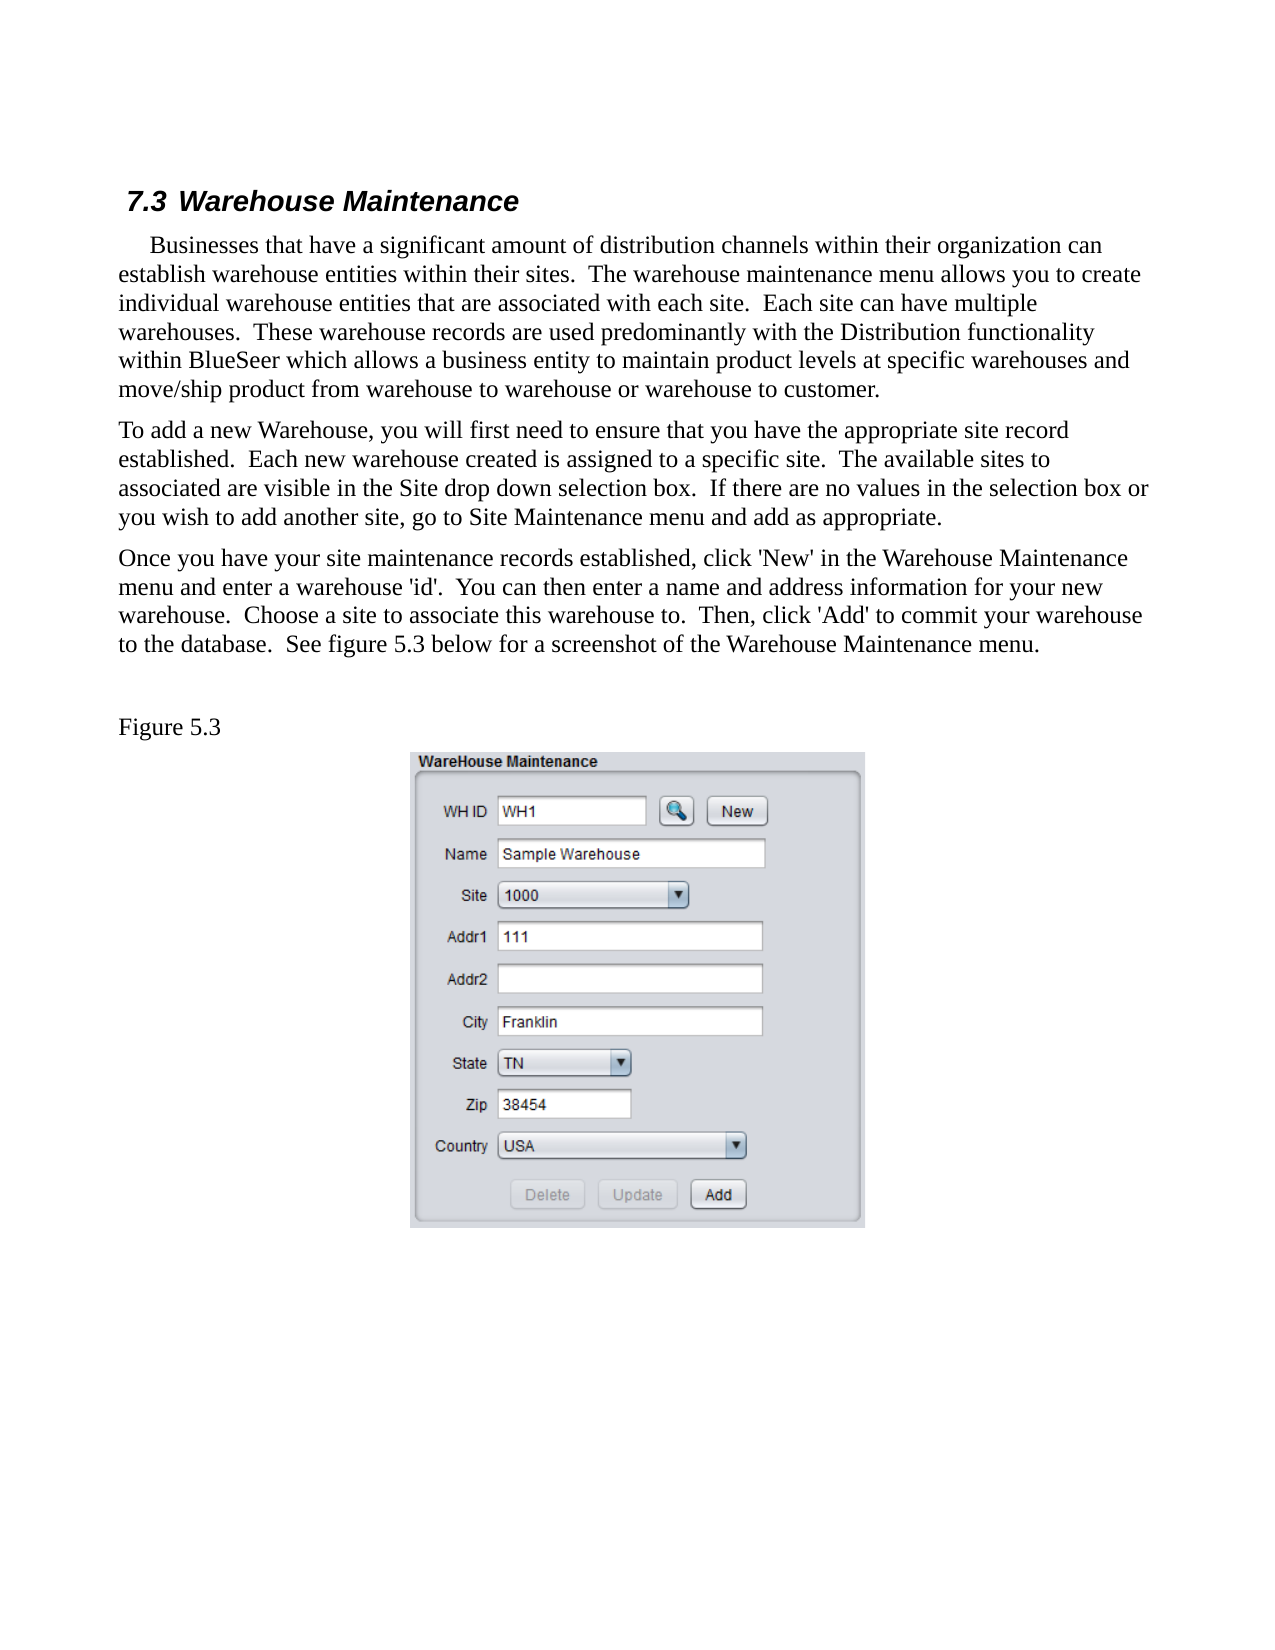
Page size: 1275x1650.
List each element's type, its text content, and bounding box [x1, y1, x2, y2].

picture [410, 752, 866, 1228]
text Once you have your site maintenance records established, click 'New' in the Warehouse Maintenance menu and enter a warehouse 'id'. You can then enter a name and address information for your new warehouse. Choose a site to associate this warehouse to. Then, click 'Add' to commit your warehouse to the database. See figure 5.3 below for a screenshot of the Warehouse Maintenance menu. [118, 543, 1157, 658]
text Figure 5.3 [118, 712, 1157, 740]
text Businesses that have a significant amount of distribution channels within their organization can establish warehouse entities within their sites. The warehouse maintenance menu allows you to create individual warehouse entities that are associated with each site. Each site can have multiple warehouses. These warehouse records are used predominantly with the Distribution functionality within BlueSeer which allows a business entity to maintain product levels at specific warehouses and move/ship product from warehouse to warehouse or warehouse to customer. [118, 230, 1157, 403]
text To add a new Warehouse, you will first need to ensure that you have the appropriate site record established. Each new warehouse created is assigned to a specific site. The available sites to associated are visible in the Site drop down selection box. If there are no values in the selection box or you wish to add another site, go to Site Maintenance menu and add as appropriate. [118, 415, 1157, 530]
subtitle Warehouse Maintenance [118, 184, 1157, 218]
